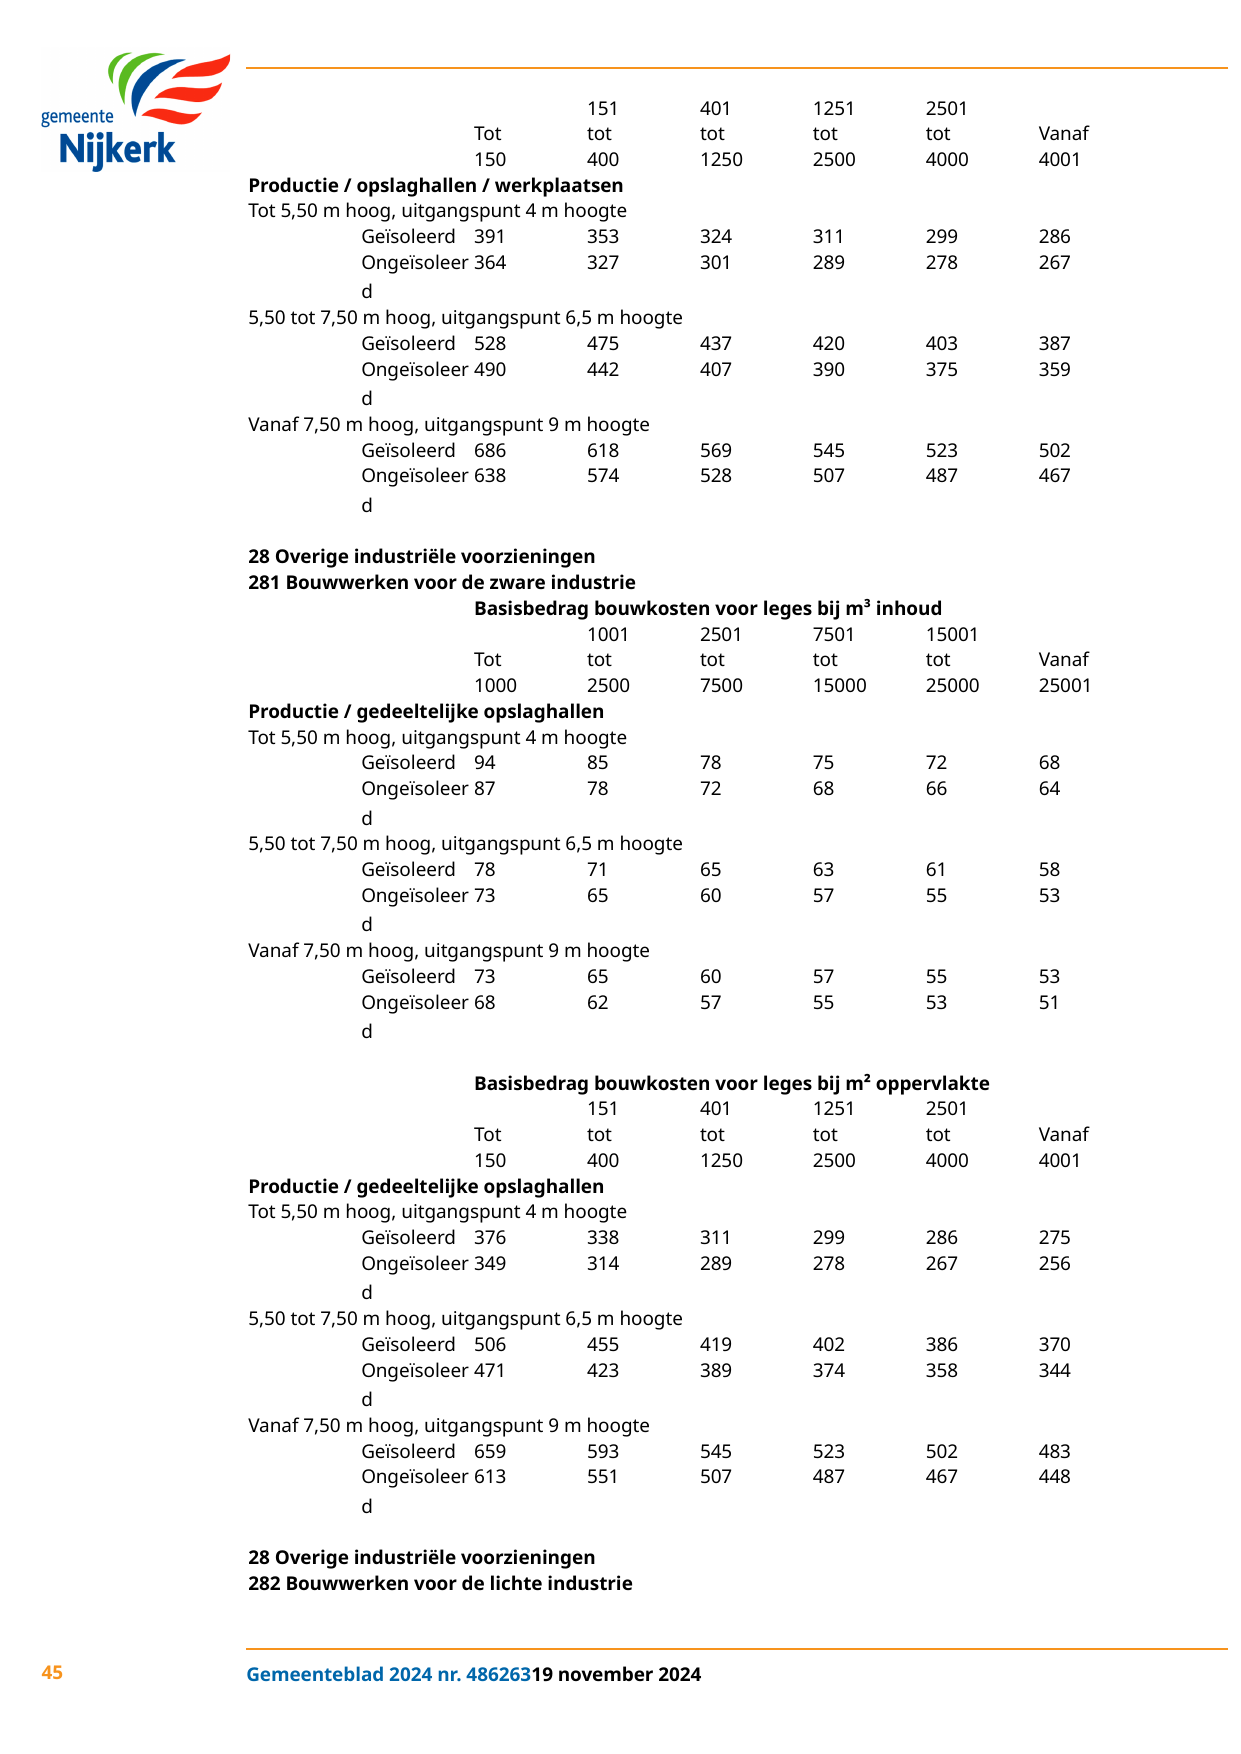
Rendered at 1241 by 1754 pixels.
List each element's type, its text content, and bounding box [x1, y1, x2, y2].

table_cell Basisbedrag bouwkosten voor leges bij m² oppervlakte [474, 1070, 1152, 1096]
table_cell 64 [1039, 775, 1152, 831]
table_cell [813, 938, 926, 963]
table_cell 53 [926, 989, 1038, 1044]
table_cell tot [813, 121, 926, 146]
table_cell [248, 249, 361, 304]
table_cell [1039, 1412, 1152, 1438]
table_cell 256 [1039, 1250, 1152, 1305]
table_cell 25001 [1039, 673, 1152, 698]
table_cell Vanaf 7,50 m hoog, uitgangspunt 9 m hoogte [248, 938, 813, 963]
table_cell [1039, 95, 1152, 121]
table_cell 267 [926, 1250, 1038, 1305]
table_cell 72 [926, 750, 1038, 775]
table_cell Vanaf [1039, 647, 1152, 672]
table_cell [813, 1173, 926, 1198]
table_cell [248, 1519, 361, 1544]
table_cell Productie / opslaghallen / werkplaatsen [248, 172, 700, 198]
table_cell [248, 989, 361, 1044]
table_cell Geïsoleerd [361, 330, 474, 356]
table_cell 28 Overige industriële voorzieningen [248, 544, 700, 569]
table_cell [813, 1570, 926, 1596]
table_cell [474, 1519, 587, 1544]
table_cell [1039, 544, 1152, 569]
table_cell Ongeïsoleerd [361, 1464, 474, 1519]
table_cell 483 [1039, 1438, 1152, 1463]
table_cell [248, 595, 361, 621]
table_cell 4000 [926, 146, 1038, 172]
table_cell 448 [1039, 1464, 1152, 1519]
table_cell [1039, 1545, 1152, 1570]
table_cell [248, 673, 361, 698]
table_cell Ongeïsoleerd [361, 1250, 474, 1305]
table_cell Geïsoleerd [361, 437, 474, 463]
table_cell 58 [1039, 856, 1152, 882]
table_cell [474, 518, 587, 544]
table_cell 359 [1039, 356, 1152, 411]
table_cell [248, 356, 361, 411]
table_cell 467 [926, 1464, 1038, 1519]
table_cell 151 [587, 95, 700, 121]
table_cell Tot [474, 1121, 587, 1147]
table_cell 420 [813, 330, 926, 356]
table_cell 5,50 tot 7,50 m hoog, uitgangspunt 6,5 m hoogte [248, 305, 813, 330]
table_cell 87 [474, 775, 587, 831]
table_cell 65 [587, 882, 700, 937]
table_cell [248, 1224, 361, 1250]
table_cell 344 [1039, 1357, 1152, 1412]
table_cell 638 [474, 463, 587, 518]
table_cell 545 [700, 1438, 813, 1463]
table_cell 490 [474, 356, 587, 411]
table_cell 57 [813, 963, 926, 989]
table_cell 28 Overige industriële voorzieningen [248, 1545, 700, 1570]
table_cell [1039, 621, 1152, 647]
table_cell [587, 518, 700, 544]
table_cell 68 [813, 775, 926, 831]
table_cell [926, 831, 1038, 856]
table_cell [1039, 1570, 1152, 1596]
table_cell Ongeïsoleerd [361, 989, 474, 1044]
table_cell [248, 437, 361, 463]
table_cell 75 [813, 750, 926, 775]
table_cell 73 [474, 963, 587, 989]
table_cell [361, 1070, 474, 1096]
table_cell 390 [813, 356, 926, 411]
table_cell [926, 1044, 1038, 1070]
table_cell [813, 1044, 926, 1070]
table_cell 358 [926, 1357, 1038, 1412]
table_cell 78 [700, 750, 813, 775]
table_cell [700, 1173, 813, 1198]
table_cell [1039, 724, 1152, 749]
table_cell [926, 1173, 1038, 1198]
table_cell 299 [926, 224, 1038, 249]
table_cell [813, 198, 926, 223]
table_cell 281 Bouwwerken voor de zware industrie [248, 570, 813, 595]
table_cell 2500 [813, 146, 926, 172]
table_cell 57 [813, 882, 926, 937]
table_cell [813, 518, 926, 544]
table_cell Vanaf 7,50 m hoog, uitgangspunt 9 m hoogte [248, 411, 813, 437]
table_cell [248, 963, 361, 989]
table_cell 545 [813, 437, 926, 463]
table_cell 66 [926, 775, 1038, 831]
table_cell [1039, 1044, 1152, 1070]
table_cell 569 [700, 437, 813, 463]
table_cell [700, 1044, 813, 1070]
table_cell 507 [700, 1464, 813, 1519]
table_cell tot [813, 1121, 926, 1147]
table_cell 502 [1039, 437, 1152, 463]
table_cell Tot [474, 647, 587, 672]
table_cell [1039, 698, 1152, 724]
table_cell [361, 1519, 474, 1544]
table_cell 51 [1039, 989, 1152, 1044]
table_cell [700, 518, 813, 544]
table_cell 7500 [700, 673, 813, 698]
table_cell [813, 411, 926, 437]
table_cell [813, 831, 926, 856]
table_cell 65 [700, 856, 813, 882]
table_cell 72 [700, 775, 813, 831]
table_cell 1251 [813, 1096, 926, 1121]
table_cell 659 [474, 1438, 587, 1463]
table_cell [248, 856, 361, 882]
table_cell 4001 [1039, 1147, 1152, 1173]
table_cell 353 [587, 224, 700, 249]
table_cell [700, 544, 813, 569]
table_cell 364 [474, 249, 587, 304]
table_cell [813, 1199, 926, 1224]
table_cell 1000 [474, 673, 587, 698]
table_cell 286 [926, 1224, 1038, 1250]
table_cell [1039, 1519, 1152, 1544]
table_cell [926, 698, 1038, 724]
table_cell Geïsoleerd [361, 856, 474, 882]
table_cell [926, 1305, 1038, 1331]
table_cell [813, 1305, 926, 1331]
table_cell [1039, 305, 1152, 330]
table_cell Geïsoleerd [361, 1438, 474, 1463]
table_cell 62 [587, 989, 700, 1044]
table_cell 403 [926, 330, 1038, 356]
table_cell [248, 1044, 361, 1070]
table_cell 150 [474, 146, 587, 172]
table_cell [926, 570, 1038, 595]
table_cell 2501 [926, 95, 1038, 121]
table_cell Ongeïsoleerd [361, 775, 474, 831]
table_cell [926, 544, 1038, 569]
table_cell Geïsoleerd [361, 750, 474, 775]
table_cell 327 [587, 249, 700, 304]
table_cell 551 [587, 1464, 700, 1519]
table_cell 55 [813, 989, 926, 1044]
table_cell tot [926, 1121, 1038, 1147]
table_cell 387 [1039, 330, 1152, 356]
table_cell 61 [926, 856, 1038, 882]
table_cell 437 [700, 330, 813, 356]
table_cell [361, 1096, 474, 1121]
table_cell 151 [587, 1096, 700, 1121]
table_cell 324 [700, 224, 813, 249]
table_cell [248, 1121, 361, 1147]
table_cell 349 [474, 1250, 587, 1305]
table_cell [248, 1464, 361, 1519]
table_cell 2501 [700, 621, 813, 647]
table_cell [926, 724, 1038, 749]
table_cell [1039, 1305, 1152, 1331]
table_cell 401 [700, 1096, 813, 1121]
table_cell 423 [587, 1357, 700, 1412]
table_cell [248, 775, 361, 831]
table_cell [474, 95, 587, 121]
table_cell Geïsoleerd [361, 224, 474, 249]
table_cell 1250 [700, 146, 813, 172]
table_cell [1039, 1199, 1152, 1224]
table_cell [248, 1070, 361, 1096]
table_cell Geïsoleerd [361, 1331, 474, 1357]
table_cell [1039, 1096, 1152, 1121]
table_cell 5,50 tot 7,50 m hoog, uitgangspunt 6,5 m hoogte [248, 1305, 813, 1331]
table_cell 467 [1039, 463, 1152, 518]
table_cell 68 [474, 989, 587, 1044]
table_cell [1039, 172, 1152, 198]
table_cell [474, 1096, 587, 1121]
table_cell 1250 [700, 1147, 813, 1173]
table_cell 419 [700, 1331, 813, 1357]
table_cell Ongeïsoleerd [361, 249, 474, 304]
table_cell 311 [700, 1224, 813, 1250]
table_cell Tot 5,50 m hoog, uitgangspunt 4 m hoogte [248, 724, 813, 749]
table_cell Ongeïsoleerd [361, 356, 474, 411]
table_cell [813, 1412, 926, 1438]
table_cell 1251 [813, 95, 926, 121]
table_cell 389 [700, 1357, 813, 1412]
table_cell 523 [926, 437, 1038, 463]
table_cell [926, 411, 1038, 437]
table_cell 289 [700, 1250, 813, 1305]
table_cell [361, 518, 474, 544]
table_cell 475 [587, 330, 700, 356]
table_cell 4000 [926, 1147, 1038, 1173]
table_cell 487 [926, 463, 1038, 518]
table_cell 376 [474, 1224, 587, 1250]
table_cell [361, 1147, 474, 1173]
table_cell 401 [700, 95, 813, 121]
table_cell 286 [1039, 224, 1152, 249]
table_cell [813, 305, 926, 330]
table_cell [813, 544, 926, 569]
table_cell [248, 882, 361, 937]
table_cell [813, 1545, 926, 1570]
table_cell 407 [700, 356, 813, 411]
table_cell [926, 1570, 1038, 1596]
table_cell Geïsoleerd [361, 1224, 474, 1250]
table_cell [700, 1519, 813, 1544]
table_cell Ongeïsoleerd [361, 1357, 474, 1412]
table_cell 442 [587, 356, 700, 411]
table_cell [813, 172, 926, 198]
table_cell 386 [926, 1331, 1038, 1357]
table_cell [1039, 198, 1152, 223]
table_cell 68 [1039, 750, 1152, 775]
table_cell [1039, 831, 1152, 856]
table_cell 523 [813, 1438, 926, 1463]
table_cell [926, 1545, 1038, 1570]
table_cell [361, 621, 474, 647]
table_cell 60 [700, 882, 813, 937]
table_cell [813, 724, 926, 749]
table_cell [248, 1438, 361, 1463]
table_cell 55 [926, 963, 1038, 989]
table_cell [248, 1357, 361, 1412]
table_cell Vanaf 7,50 m hoog, uitgangspunt 9 m hoogte [248, 1412, 813, 1438]
table_cell 487 [813, 1464, 926, 1519]
table_cell [248, 1147, 361, 1173]
table_cell 375 [926, 356, 1038, 411]
table_cell [1039, 938, 1152, 963]
table_cell [248, 224, 361, 249]
table_cell [361, 1044, 474, 1070]
table_cell [361, 95, 474, 121]
table_cell 391 [474, 224, 587, 249]
table_cell 311 [813, 224, 926, 249]
table_cell tot [813, 647, 926, 672]
table_cell 150 [474, 1147, 587, 1173]
table_cell 507 [813, 463, 926, 518]
table_cell 400 [587, 1147, 700, 1173]
table_cell [248, 621, 361, 647]
table_cell [587, 1044, 700, 1070]
table_cell tot [700, 1121, 813, 1147]
table_cell 301 [700, 249, 813, 304]
table_cell [926, 198, 1038, 223]
table_cell 2500 [587, 673, 700, 698]
table_cell 314 [587, 1250, 700, 1305]
table_cell [926, 938, 1038, 963]
table_cell 528 [700, 463, 813, 518]
table_cell [248, 1250, 361, 1305]
table_cell 7501 [813, 621, 926, 647]
table_cell 400 [587, 146, 700, 172]
table_cell 78 [587, 775, 700, 831]
table_cell tot [587, 647, 700, 672]
table_cell [474, 621, 587, 647]
table_cell 299 [813, 1224, 926, 1250]
table_cell [926, 518, 1038, 544]
table_cell 78 [474, 856, 587, 882]
table_cell 402 [813, 1331, 926, 1357]
picture [41, 47, 231, 172]
table_cell 574 [587, 463, 700, 518]
table_cell [248, 95, 361, 121]
table_cell [700, 172, 813, 198]
table_cell 85 [587, 750, 700, 775]
table_cell 1001 [587, 621, 700, 647]
table_cell 5,50 tot 7,50 m hoog, uitgangspunt 6,5 m hoogte [248, 831, 813, 856]
table_cell 289 [813, 249, 926, 304]
table_cell 613 [474, 1464, 587, 1519]
table_cell 15000 [813, 673, 926, 698]
table_cell [248, 1331, 361, 1357]
table_cell [587, 1519, 700, 1544]
table_cell [813, 1519, 926, 1544]
table_cell [926, 305, 1038, 330]
table_cell [248, 647, 361, 672]
table_cell 506 [474, 1331, 587, 1357]
table_cell [1039, 518, 1152, 544]
table_cell Tot 5,50 m hoog, uitgangspunt 4 m hoogte [248, 198, 813, 223]
table_cell 53 [1039, 963, 1152, 989]
table_cell 53 [1039, 882, 1152, 937]
table_cell [361, 121, 474, 146]
table_cell [248, 146, 361, 172]
table_cell [361, 1121, 474, 1147]
table_cell Ongeïsoleerd [361, 463, 474, 518]
table_cell 267 [1039, 249, 1152, 304]
table_cell 2500 [813, 1147, 926, 1173]
table_cell 593 [587, 1438, 700, 1463]
table_cell [700, 1545, 813, 1570]
table_cell 455 [587, 1331, 700, 1357]
table_cell 2501 [926, 1096, 1038, 1121]
table_cell tot [587, 121, 700, 146]
table_cell [248, 121, 361, 146]
table_cell 71 [587, 856, 700, 882]
table_cell 94 [474, 750, 587, 775]
table_cell tot [587, 1121, 700, 1147]
table_cell [361, 595, 474, 621]
table_cell [1039, 411, 1152, 437]
table_cell Ongeïsoleerd [361, 882, 474, 937]
table_cell [926, 1519, 1038, 1544]
table_cell 65 [587, 963, 700, 989]
table_cell [248, 330, 361, 356]
table_cell 528 [474, 330, 587, 356]
table_cell [700, 698, 813, 724]
table_cell 55 [926, 882, 1038, 937]
table_cell 57 [700, 989, 813, 1044]
table_cell 278 [926, 249, 1038, 304]
table_cell [926, 172, 1038, 198]
table_cell Geïsoleerd [361, 963, 474, 989]
table_cell tot [926, 647, 1038, 672]
table_cell [813, 570, 926, 595]
table_cell 60 [700, 963, 813, 989]
table_cell [361, 146, 474, 172]
table_cell tot [700, 121, 813, 146]
table_cell 63 [813, 856, 926, 882]
table_cell Tot [474, 121, 587, 146]
table_cell 282 Bouwwerken voor de lichte industrie [248, 1570, 813, 1596]
table_cell [1039, 595, 1152, 621]
table_cell 471 [474, 1357, 587, 1412]
table_cell 25000 [926, 673, 1038, 698]
table_cell tot [700, 647, 813, 672]
table_cell Basisbedrag bouwkosten voor leges bij m³ inhoud [474, 595, 1038, 621]
table_cell 15001 [926, 621, 1038, 647]
table_cell 370 [1039, 1331, 1152, 1357]
table_cell [248, 1096, 361, 1121]
table_cell [1039, 570, 1152, 595]
table_cell 278 [813, 1250, 926, 1305]
table_cell [248, 750, 361, 775]
table_cell [1039, 1173, 1152, 1198]
table_cell Tot 5,50 m hoog, uitgangspunt 4 m hoogte [248, 1199, 813, 1224]
table_cell 275 [1039, 1224, 1152, 1250]
table_cell [474, 1044, 587, 1070]
table_cell Vanaf [1039, 1121, 1152, 1147]
table_cell tot [926, 121, 1038, 146]
table_cell [248, 463, 361, 518]
table_cell 686 [474, 437, 587, 463]
table_cell 73 [474, 882, 587, 937]
table_cell [361, 647, 474, 672]
table_cell [248, 518, 361, 544]
table_cell 618 [587, 437, 700, 463]
table_cell [813, 698, 926, 724]
table_cell [926, 1412, 1038, 1438]
table_cell Productie / gedeeltelijke opslaghallen [248, 1173, 700, 1198]
table_cell 374 [813, 1357, 926, 1412]
table_cell Vanaf [1039, 121, 1152, 146]
table_cell [926, 1199, 1038, 1224]
table_cell 338 [587, 1224, 700, 1250]
table_cell 502 [926, 1438, 1038, 1463]
table_cell Productie / gedeeltelijke opslaghallen [248, 698, 700, 724]
table_cell [361, 673, 474, 698]
table_cell 4001 [1039, 146, 1152, 172]
